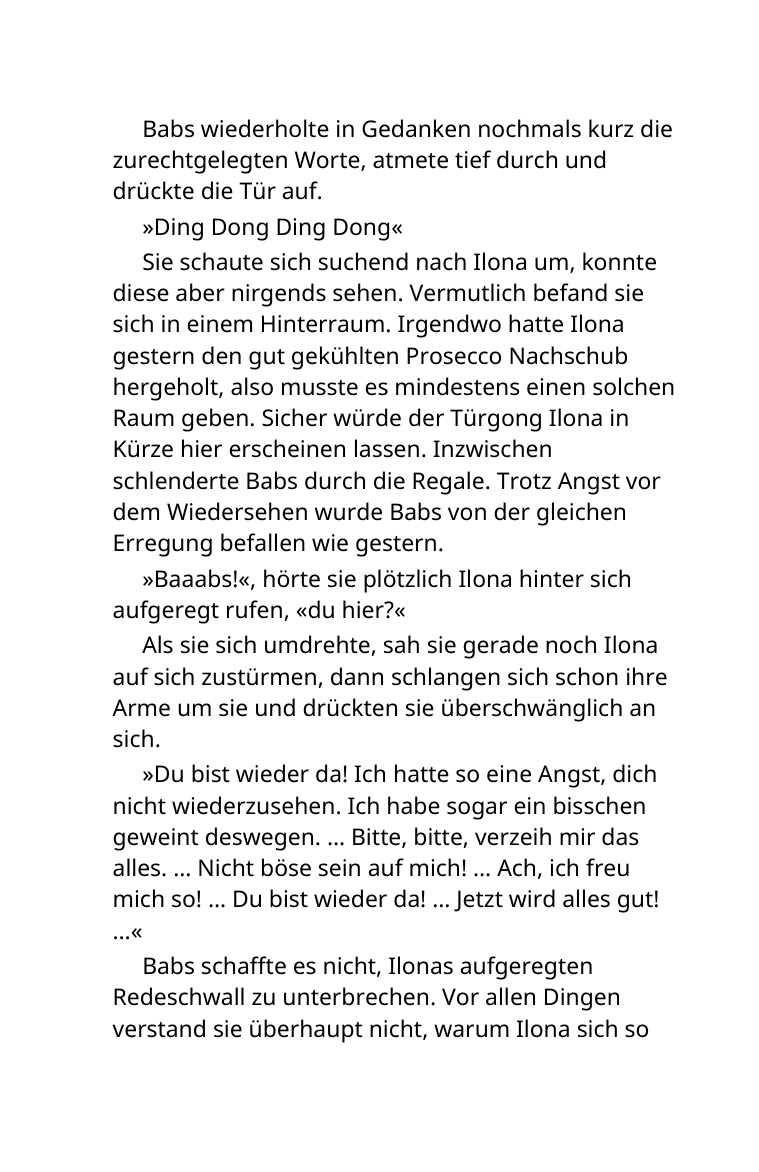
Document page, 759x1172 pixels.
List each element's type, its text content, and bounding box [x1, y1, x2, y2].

text Babs wiederholte in Gedanken nochmals kurz die zurechtgelegten Worte, atmete tief durch und drückte die Tür auf. [112, 112, 684, 206]
text »Du bist wieder da! Ich hatte so eine Angst, dich nicht wiederzusehen. Ich habe sogar ein bisschen geweint deswegen. … Bitte, bitte, verzeih mir das alles. … Nicht böse sein auf mich! … Ach, ich freu mich so! … Du bist wieder da! … Jetzt wird alles gut! …« [112, 758, 684, 946]
text »Ding Dong Ding Dong« [112, 210, 684, 242]
text Babs schaffte es nicht, Ilonas aufgeregten Redeschwall zu unterbrechen. Vor allen Dingen verstand sie überhaupt nicht, warum Ilona sich so [112, 950, 684, 1044]
text »Baaabs!«, hörte sie plötzlich Ilona hinter sich aufgeregt rufen, «du hier?« [112, 562, 684, 625]
text Sie schaute sich suchend nach Ilona um, konnte diese aber nirgends sehen. Vermutlich befand sie sich in einem Hinterraum. Irgendwo hatte Ilona gestern den gut gekühlten Prosecco Nachschub hergeholt, also musste es mindestens einen solchen Raum geben. Sicher würde der Türgong Ilona in Kürze hier erscheinen lassen. Inzwischen schlenderte Babs durch die Regale. Trotz Angst vor dem Wiedersehen wurde Babs von der gleichen Erregung befallen wie gestern. [112, 246, 684, 558]
text Als sie sich umdrehte, sah sie gerade noch Ilona auf sich zustürmen, dann schlangen sich schon ihre Arme um sie und drückten sie überschwänglich an sich. [112, 629, 684, 754]
